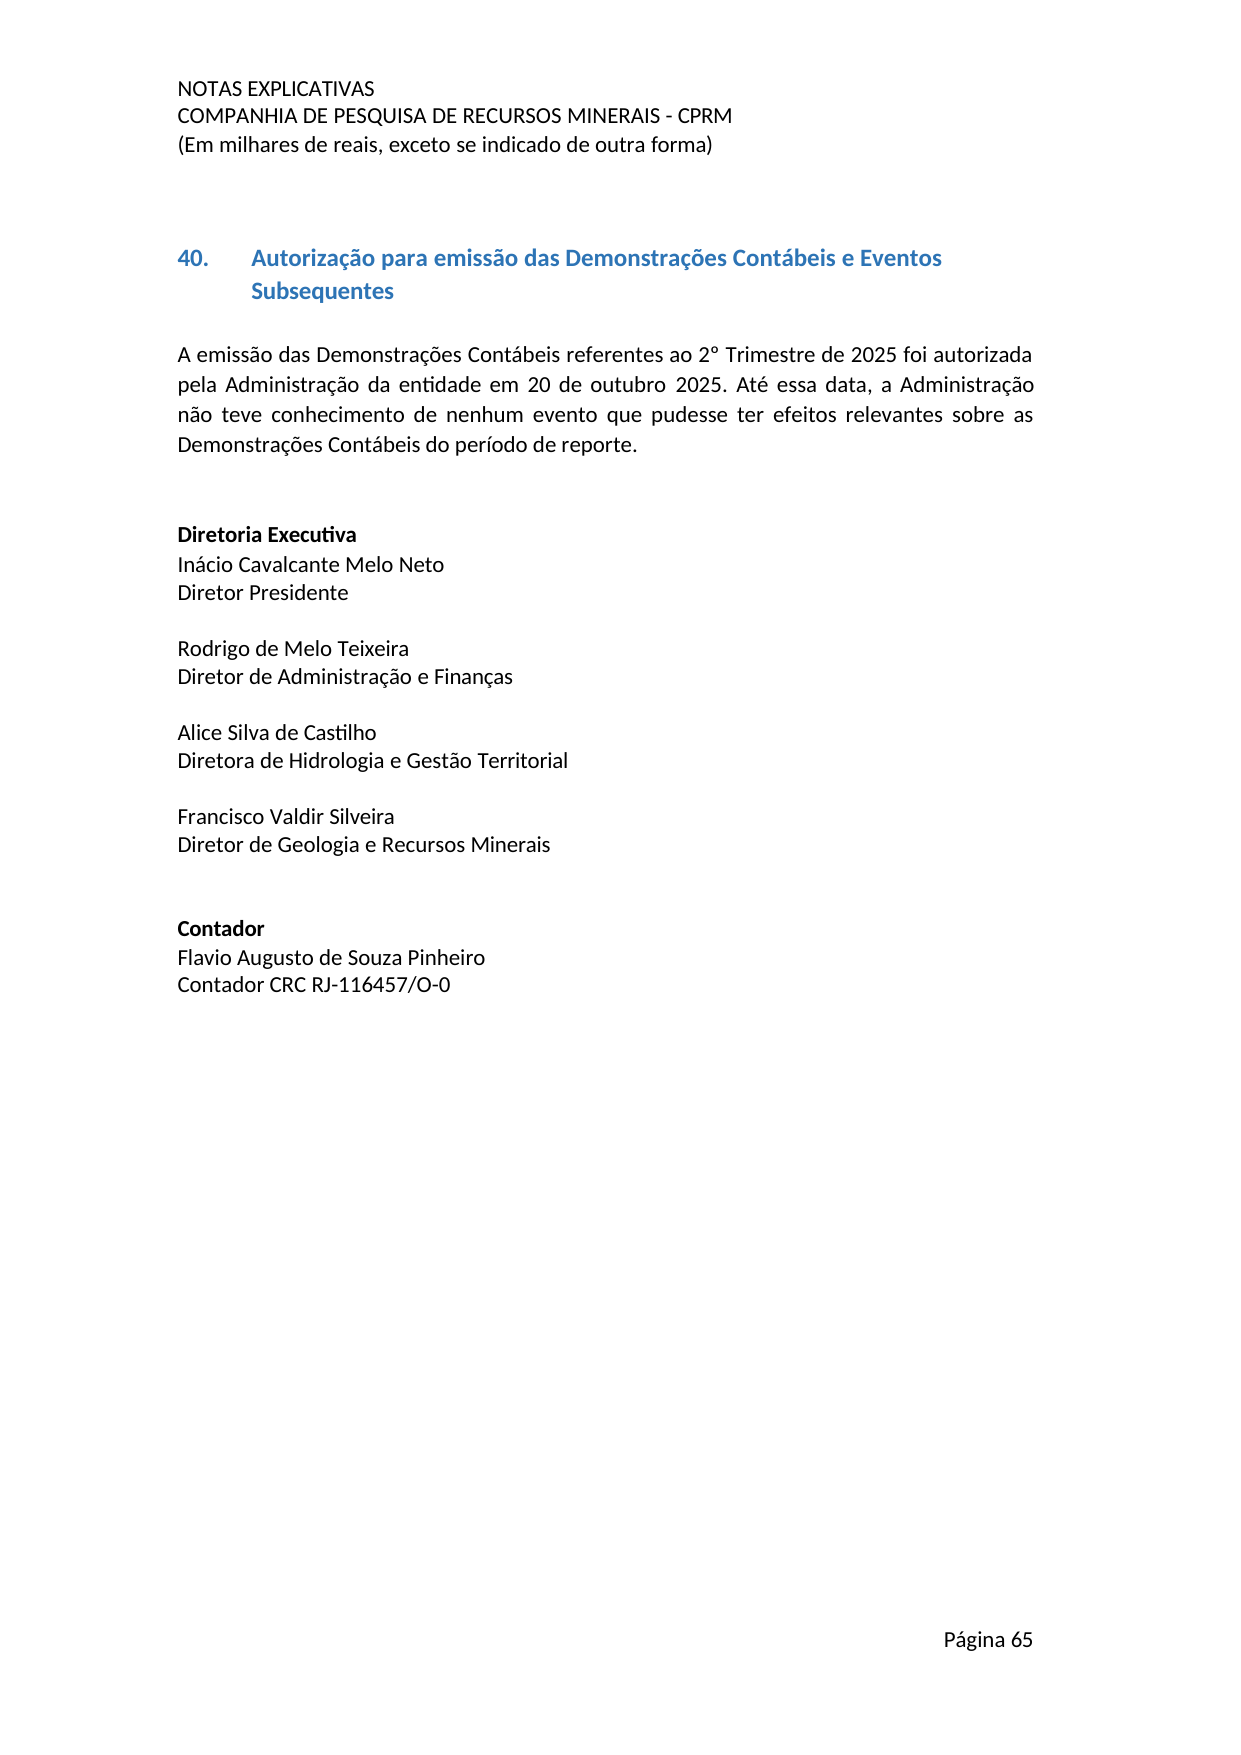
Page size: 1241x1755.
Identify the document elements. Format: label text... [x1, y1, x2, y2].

text Alice Silva de Castilho [177, 718, 1241, 747]
text Inácio Cavalcante Melo Neto Diretor Presidente [177, 550, 505, 606]
text Diretora de Hidrologia e Gestão Territorial [177, 747, 1241, 775]
text Francisco Valdir Silveira [177, 802, 1241, 830]
text Diretor de Geologia e Recursos Minerais [177, 830, 1241, 858]
text Flavio Augusto de Souza Pinheiro Contador CRC RJ-116457/O-0 [177, 943, 505, 999]
text Diretoria Executiva [177, 520, 1241, 548]
text Diretor de Administração e Finanças [177, 662, 1241, 691]
text Contador [177, 914, 1241, 943]
text Rodrigo de Melo Teixeira [177, 634, 1241, 662]
text A emissão das Demonstrações Contábeis referentes ao 2º Trimestre de 2025 foi autorizada pela Administração da entidade em 20 de outubro 2025. Até essa data, a Administração não teve conhecimento de nenhum evento que pudesse ter efeitos relevantes sobre as Demonstrações Contábeis do período de reporte. [177, 340, 1034, 458]
list Autorização para emissão das Demonstrações Contábeis e Eventos Subsequentes [177, 242, 943, 305]
